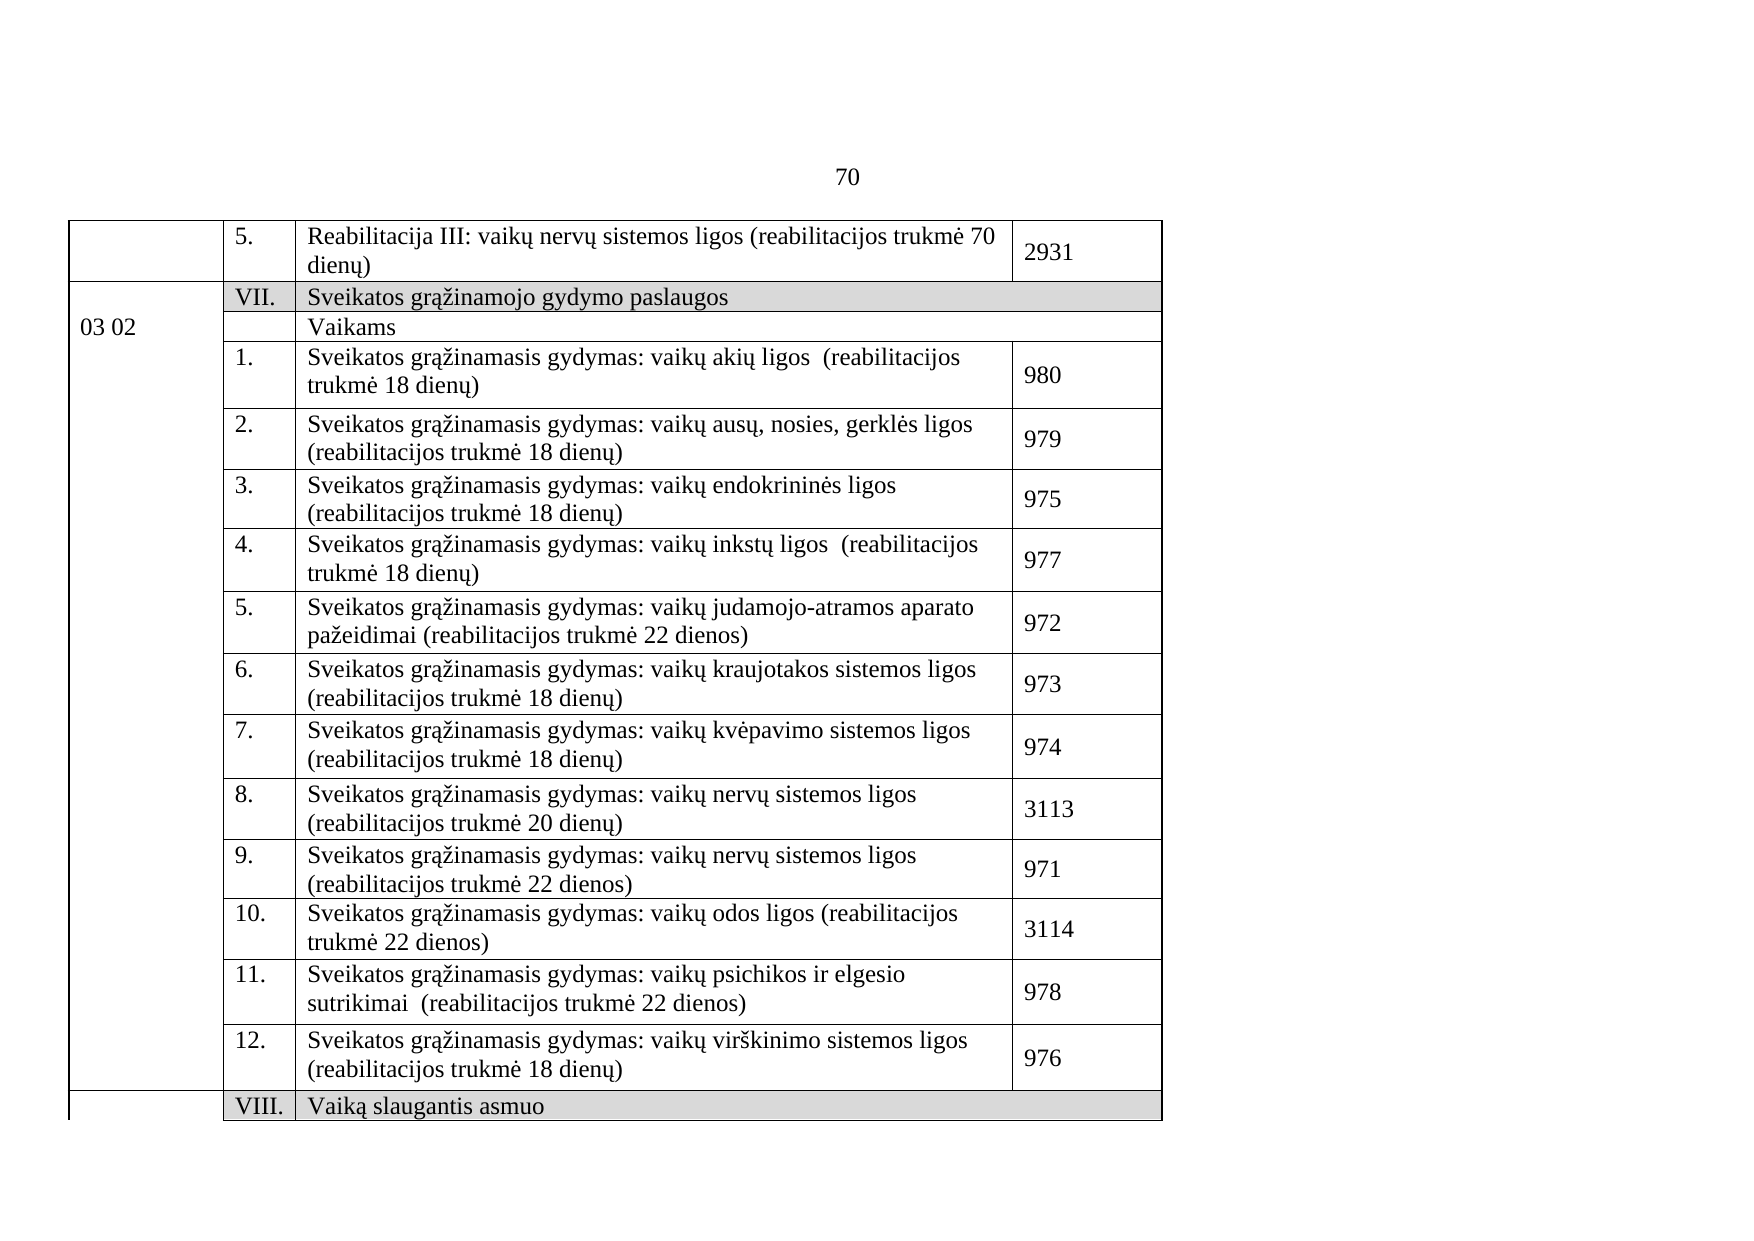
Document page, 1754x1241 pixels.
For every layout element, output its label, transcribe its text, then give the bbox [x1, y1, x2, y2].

table_cell 5. [224, 221, 295, 281]
table_cell [70, 282, 223, 311]
table_cell [70, 591, 223, 653]
table_cell [1163, 714, 1606, 778]
table_cell [70, 839, 223, 897]
table_cell 9. [224, 840, 295, 897]
table_cell 03 02 [70, 311, 223, 341]
table_cell 972 [1013, 592, 1161, 653]
table_cell [70, 653, 223, 714]
table_cell Vaiką slaugantis asmuo [296, 1091, 1161, 1119]
table_cell 6. [224, 654, 295, 714]
table_cell [70, 408, 223, 469]
table_cell Sveikatos grąžinamasis gydymas: vaikų psichikos ir elgesio sutrikimai (reabilitacijos trukmė 22 dienos) [296, 960, 1012, 1024]
table_cell [70, 714, 223, 778]
table_cell 980 [1013, 342, 1161, 408]
table_cell [70, 1024, 223, 1090]
table_cell [1163, 281, 1606, 311]
table_cell [1163, 1090, 1606, 1119]
table_cell [1163, 898, 1606, 958]
table_cell [1163, 220, 1606, 281]
table_cell 2931 [1013, 221, 1161, 281]
table_cell 2. [224, 409, 295, 469]
table_cell 5. [224, 592, 295, 653]
table_cell 11. [224, 960, 295, 1024]
table_cell [70, 898, 223, 958]
table_cell 8. [224, 779, 295, 839]
table_cell 3113 [1013, 779, 1161, 839]
table_cell Sveikatos grąžinamasis gydymas: vaikų judamojo-atramos aparato pažeidimai (reabilitacijos trukmė 22 dienos) [296, 592, 1012, 653]
table_cell [70, 469, 223, 528]
table_cell [1163, 341, 1606, 408]
table_cell Sveikatos grąžinamasis gydymas: vaikų inkstų ligos (reabilitacijos trukmė 18 dienų) [296, 529, 1012, 591]
table_cell [70, 221, 223, 281]
table_cell [1163, 839, 1606, 897]
table_cell [70, 1091, 223, 1119]
table_cell Vaikams [296, 312, 1161, 341]
table_cell [1163, 469, 1606, 528]
table_cell Sveikatos grąžinamasis gydymas: vaikų ausų, nosies, gerklės ligos (reabilitacijos trukmė 18 dienų) [296, 409, 1012, 469]
table_cell [1163, 778, 1606, 839]
table_cell Sveikatos grąžinamasis gydymas: vaikų kvėpavimo sistemos ligos (reabilitacijos trukmė 18 dienų) [296, 715, 1012, 778]
table_cell 977 [1013, 529, 1161, 591]
table_cell 978 [1013, 960, 1161, 1024]
table_cell Sveikatos grąžinamojo gydymo paslaugos [296, 282, 1161, 311]
table_cell 974 [1013, 715, 1161, 778]
table_cell Sveikatos grąžinamasis gydymas: vaikų nervų sistemos ligos (reabilitacijos trukmė 22 dienos) [296, 840, 1012, 897]
table_cell Sveikatos grąžinamasis gydymas: vaikų endokrininės ligos (reabilitacijos trukmė 18 dienų) [296, 470, 1012, 528]
table_cell [70, 341, 223, 408]
table_cell [1163, 959, 1606, 1024]
table_cell [70, 778, 223, 839]
table_cell 3. [224, 470, 295, 528]
table_cell 971 [1013, 840, 1161, 897]
table_cell [1163, 1024, 1606, 1090]
table_cell Sveikatos grąžinamasis gydymas: vaikų odos ligos (reabilitacijos trukmė 22 dienos) [296, 899, 1012, 958]
table_cell [1163, 528, 1606, 591]
table_cell [70, 528, 223, 591]
table_cell Sveikatos grąžinamasis gydymas: vaikų kraujotakos sistemos ligos (reabilitacijos trukmė 18 dienų) [296, 654, 1012, 714]
table_cell [1163, 591, 1606, 653]
table_cell [70, 959, 223, 1024]
table_cell 10. [224, 899, 295, 958]
table_cell [1163, 311, 1606, 341]
table_cell 12. [224, 1025, 295, 1090]
table_cell VII. [224, 282, 295, 311]
table_cell 979 [1013, 409, 1161, 469]
table_cell Sveikatos grąžinamasis gydymas: vaikų virškinimo sistemos ligos (reabilitacijos trukmė 18 dienų) [296, 1025, 1012, 1090]
table_cell 4. [224, 529, 295, 591]
table_cell [1163, 653, 1606, 714]
table_cell 973 [1013, 654, 1161, 714]
table_cell 975 [1013, 470, 1161, 528]
table_cell [224, 312, 295, 341]
table_cell Sveikatos grąžinamasis gydymas: vaikų nervų sistemos ligos (reabilitacijos trukmė 20 dienų) [296, 779, 1012, 839]
table_cell 7. [224, 715, 295, 778]
table_cell [1163, 408, 1606, 469]
table_cell 1. [224, 342, 295, 408]
table_cell 3114 [1013, 899, 1161, 958]
table_cell Reabilitacija III: vaikų nervų sistemos ligos (reabilitacijos trukmė 70 dienų) [296, 221, 1012, 281]
table_cell VIII. [224, 1091, 295, 1119]
table_cell 976 [1013, 1025, 1161, 1090]
table_cell Sveikatos grąžinamasis gydymas: vaikų akių ligos (reabilitacijos trukmė 18 dienų) [296, 342, 1012, 408]
